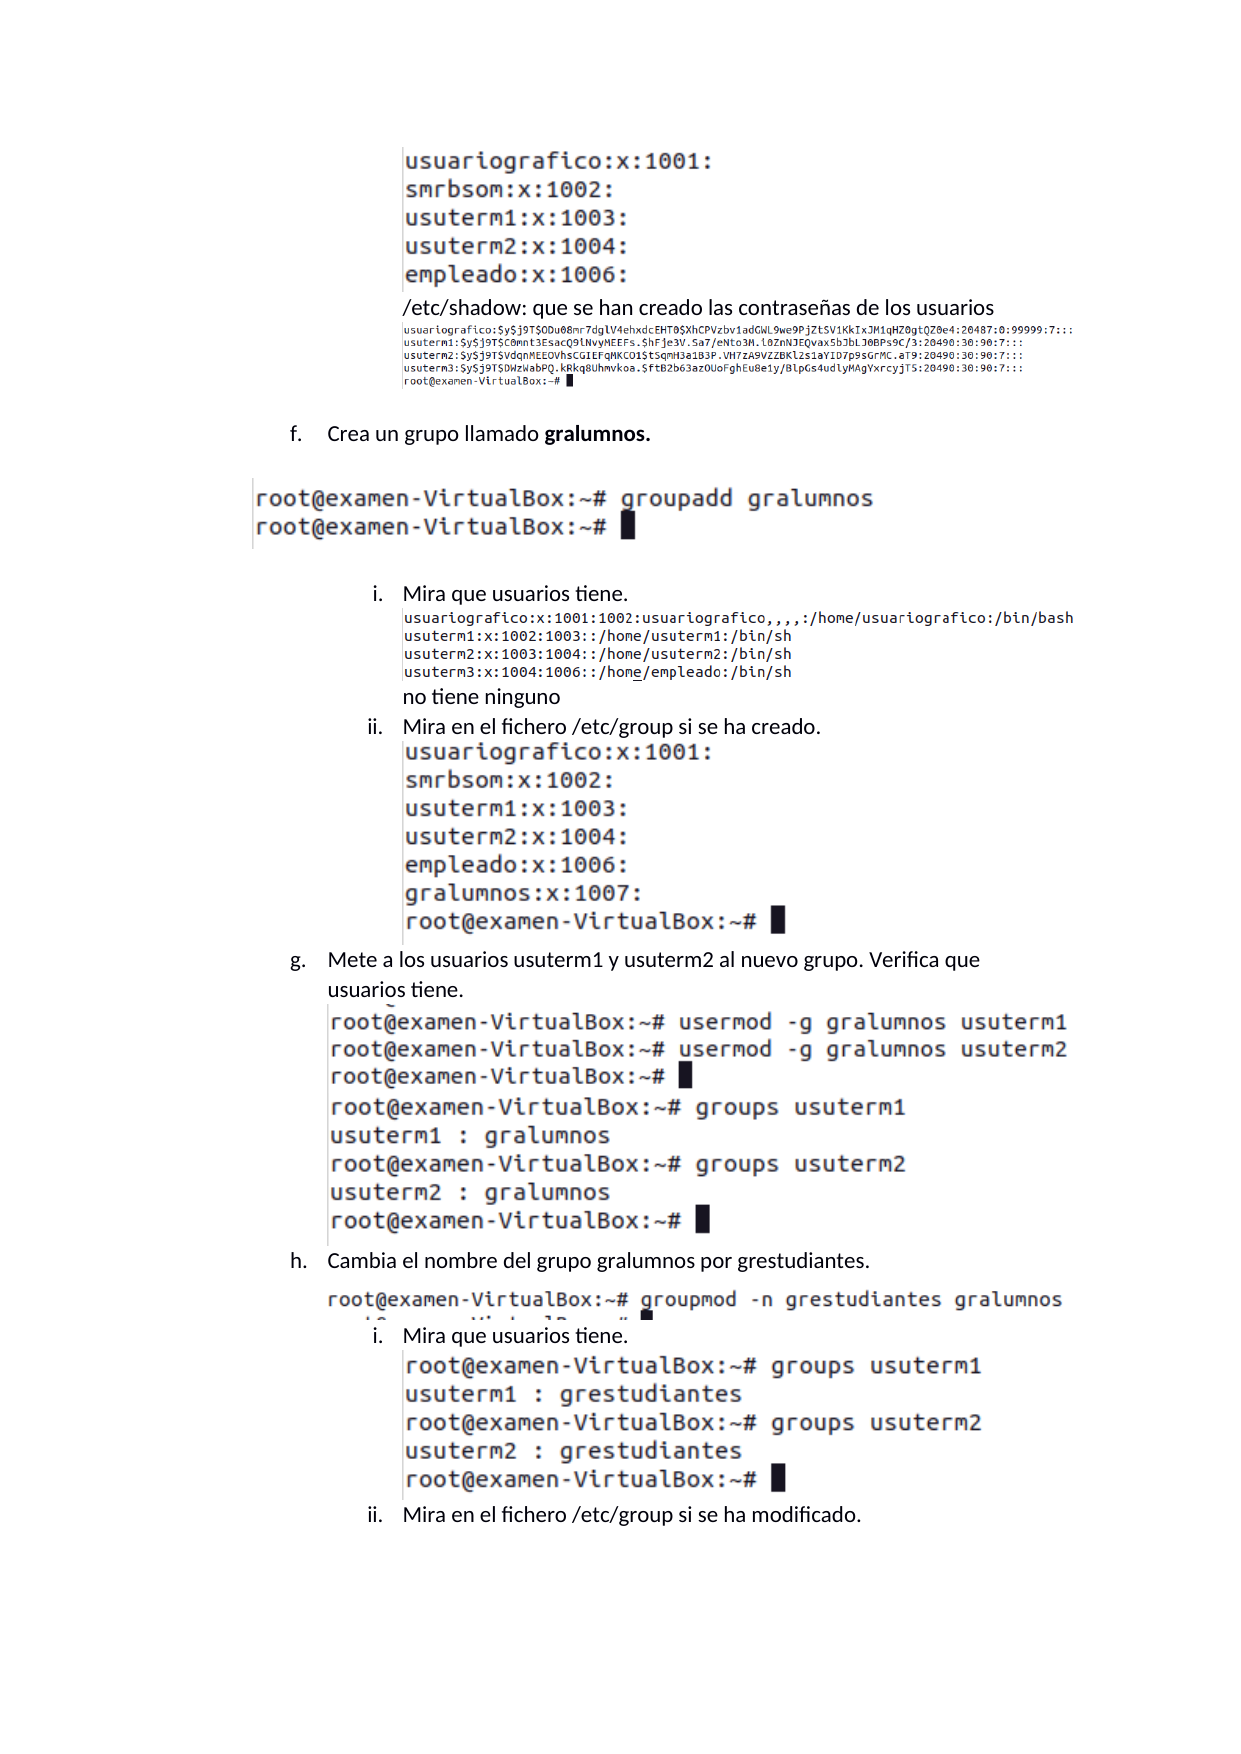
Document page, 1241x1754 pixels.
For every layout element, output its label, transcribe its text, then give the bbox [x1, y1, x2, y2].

picture [402, 147, 729, 292]
list Mira en el fichero /etc/group si se ha modificado. [383, 1501, 1063, 1528]
picture [402, 1350, 1010, 1500]
list Crea un grupo llamado gralumnos. [290, 419, 1063, 448]
list Cambia el nombre del grupo gralumnos por grestudiantes. [290, 1246, 1063, 1274]
picture [402, 322, 1082, 389]
picture [327, 1004, 1101, 1246]
list Mira en el fichero /etc/group si se ha creado. [383, 712, 1063, 740]
picture [252, 478, 895, 549]
list Mete a los usuarios usuterm1 y usuterm2 al nuevo grupo. Verifica que usuarios tiene. [290, 946, 1063, 1003]
picture [402, 608, 1082, 681]
list Mira que usuarios tiene. [383, 579, 1063, 607]
list no tiene ninguno [383, 682, 1063, 710]
picture [327, 1275, 1101, 1320]
picture [402, 741, 826, 945]
list /etc/shadow: que se han creado las contraseñas de los usuarios [383, 293, 1063, 321]
list Mira que usuarios tiene. [383, 1321, 1063, 1349]
